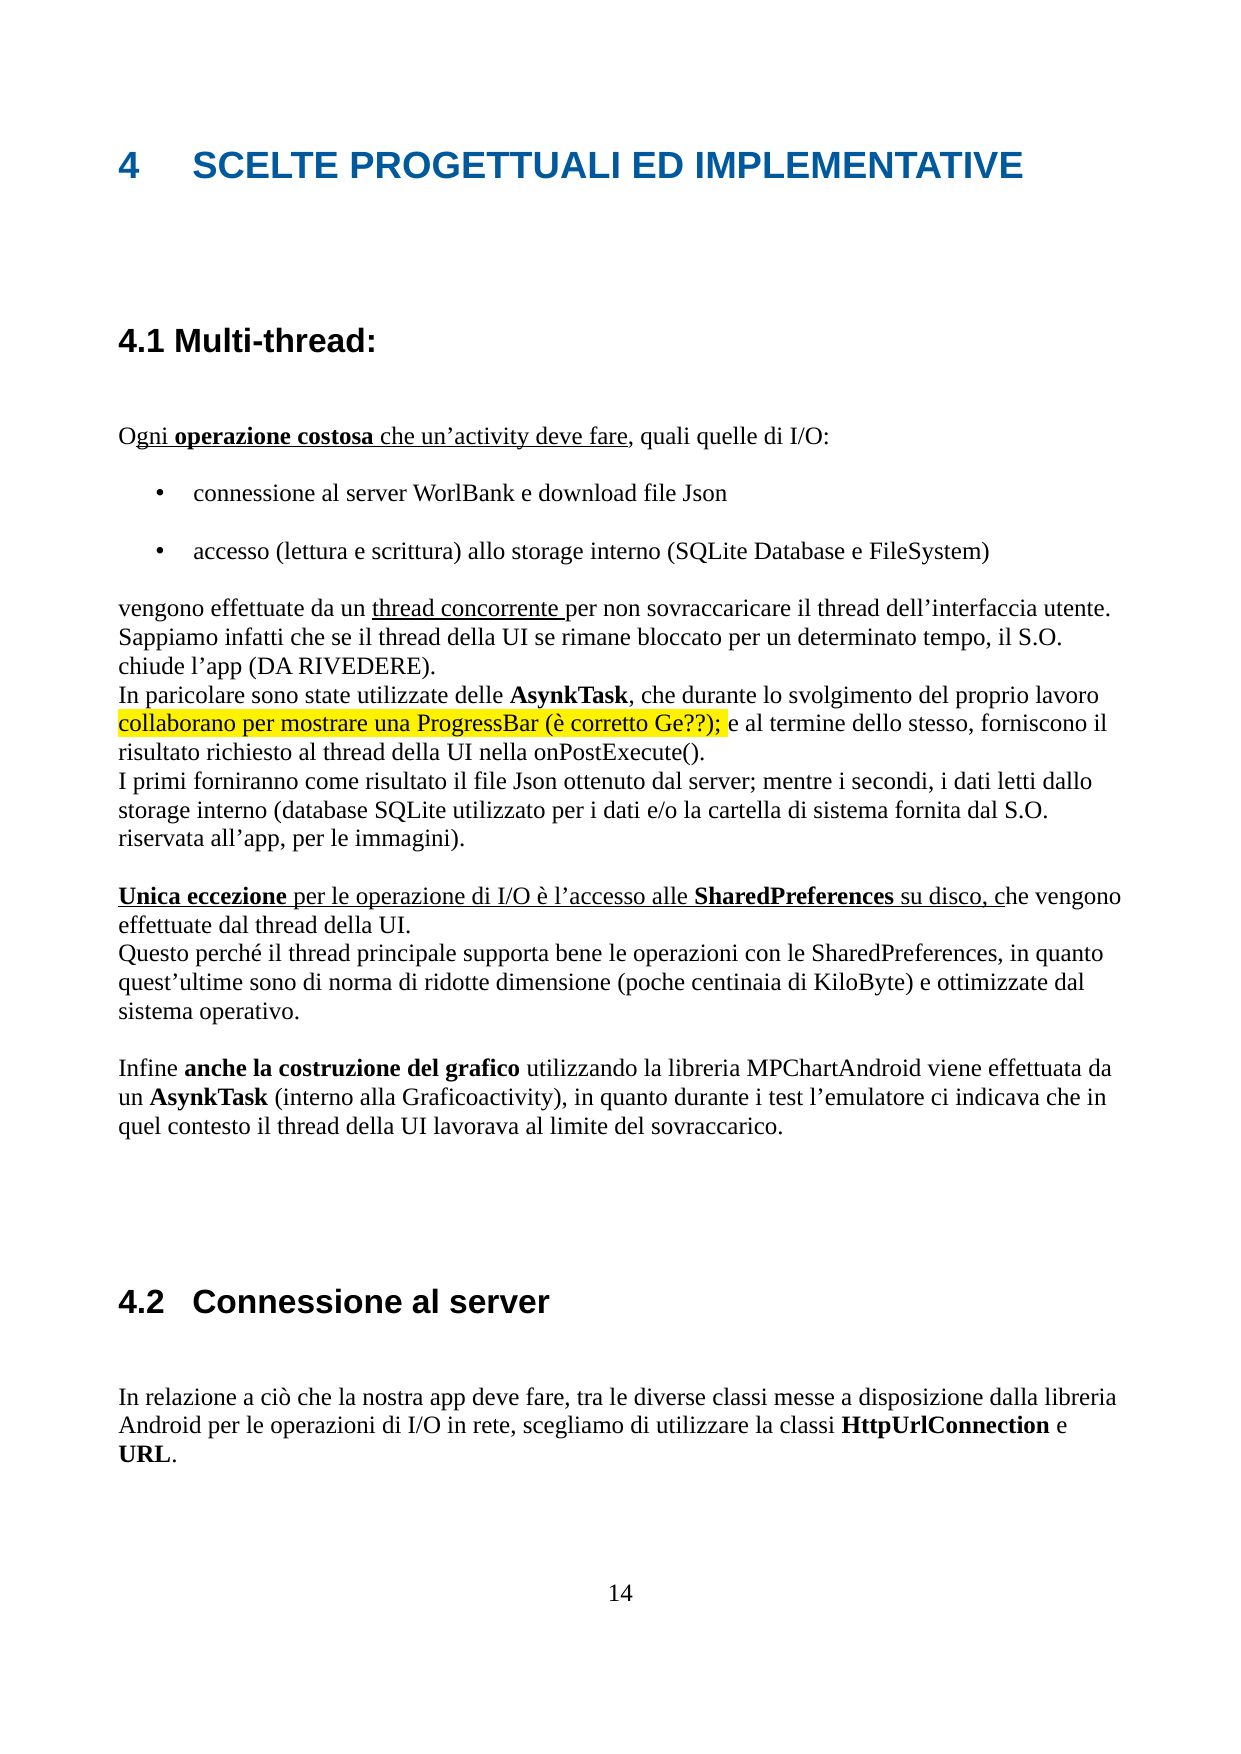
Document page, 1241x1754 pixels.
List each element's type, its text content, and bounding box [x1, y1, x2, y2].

text Ogni operazione costosa che un’activity deve fare, quali quelle di I/O: [118, 421, 1122, 450]
list accesso (lettura e scrittura) allo storage interno (SQLite Database e FileSystem) [156, 536, 1122, 565]
text vengono effettuate da un thread concorrente per non sovraccaricare il thread dell’interfaccia utente. [118, 593, 1122, 622]
text Questo perché il thread principale supporta bene le operazioni con le SharedPreferences, in quanto quest’ultime sono di norma di ridotte dimensione (poche centinaia di KiloByte) e ottimizzate dal sistema operativo. [118, 938, 1122, 1025]
subtitle 4 SCELTE PROGETTUALI ED IMPLEMENTATIVE [118, 143, 1122, 187]
text In paricolare sono state utilizzate delle AsynkTask, che durante lo svolgimento del proprio lavoro collaborano per mostrare una ProgressBar (è corretto Ge??); e al termine dello stesso, forniscono il risultato richiesto al thread della UI nella onPostExecute(). [118, 680, 1122, 766]
list connessione al server WorlBank e download file Json [156, 478, 1122, 507]
text In relazione a ciò che la nostra app deve fare, tra le diverse classi messe a disposizione dalla libreria Android per le operazioni di I/O in rete, scegliamo di utilizzare la classi HttpUrlConnection e URL. [118, 1382, 1122, 1468]
text Unica eccezione per le operazione di I/O è l’accesso alle SharedPreferences su disco, che vengono effettuate dal thread della UI. [118, 881, 1122, 938]
text I primi forniranno come risultato il file Json ottenuto dal server; mentre i secondi, i dati letti dallo storage interno (database SQLite utilizzato per i dati e/o la cartella di sistema fornita dal S.O. riservata all’app, per le immagini). [118, 766, 1122, 852]
text Infine anche la costruzione del grafico utilizzando la libreria MPChartAndroid viene effettuata da un AsynkTask (interno alla Graficoactivity), in quanto durante i test l’emulatore ci indicava che in quel contesto il thread della UI lavorava al limite del sovraccarico. [118, 1053, 1122, 1140]
subtitle 4.2 Connessione al server [118, 1282, 1122, 1320]
text Sappiamo infatti che se il thread della UI se rimane bloccato per un determinato tempo, il S.O. chiude l’app (DA RIVEDERE). [118, 622, 1122, 680]
subtitle 4.1 Multi-thread: [118, 321, 1122, 359]
